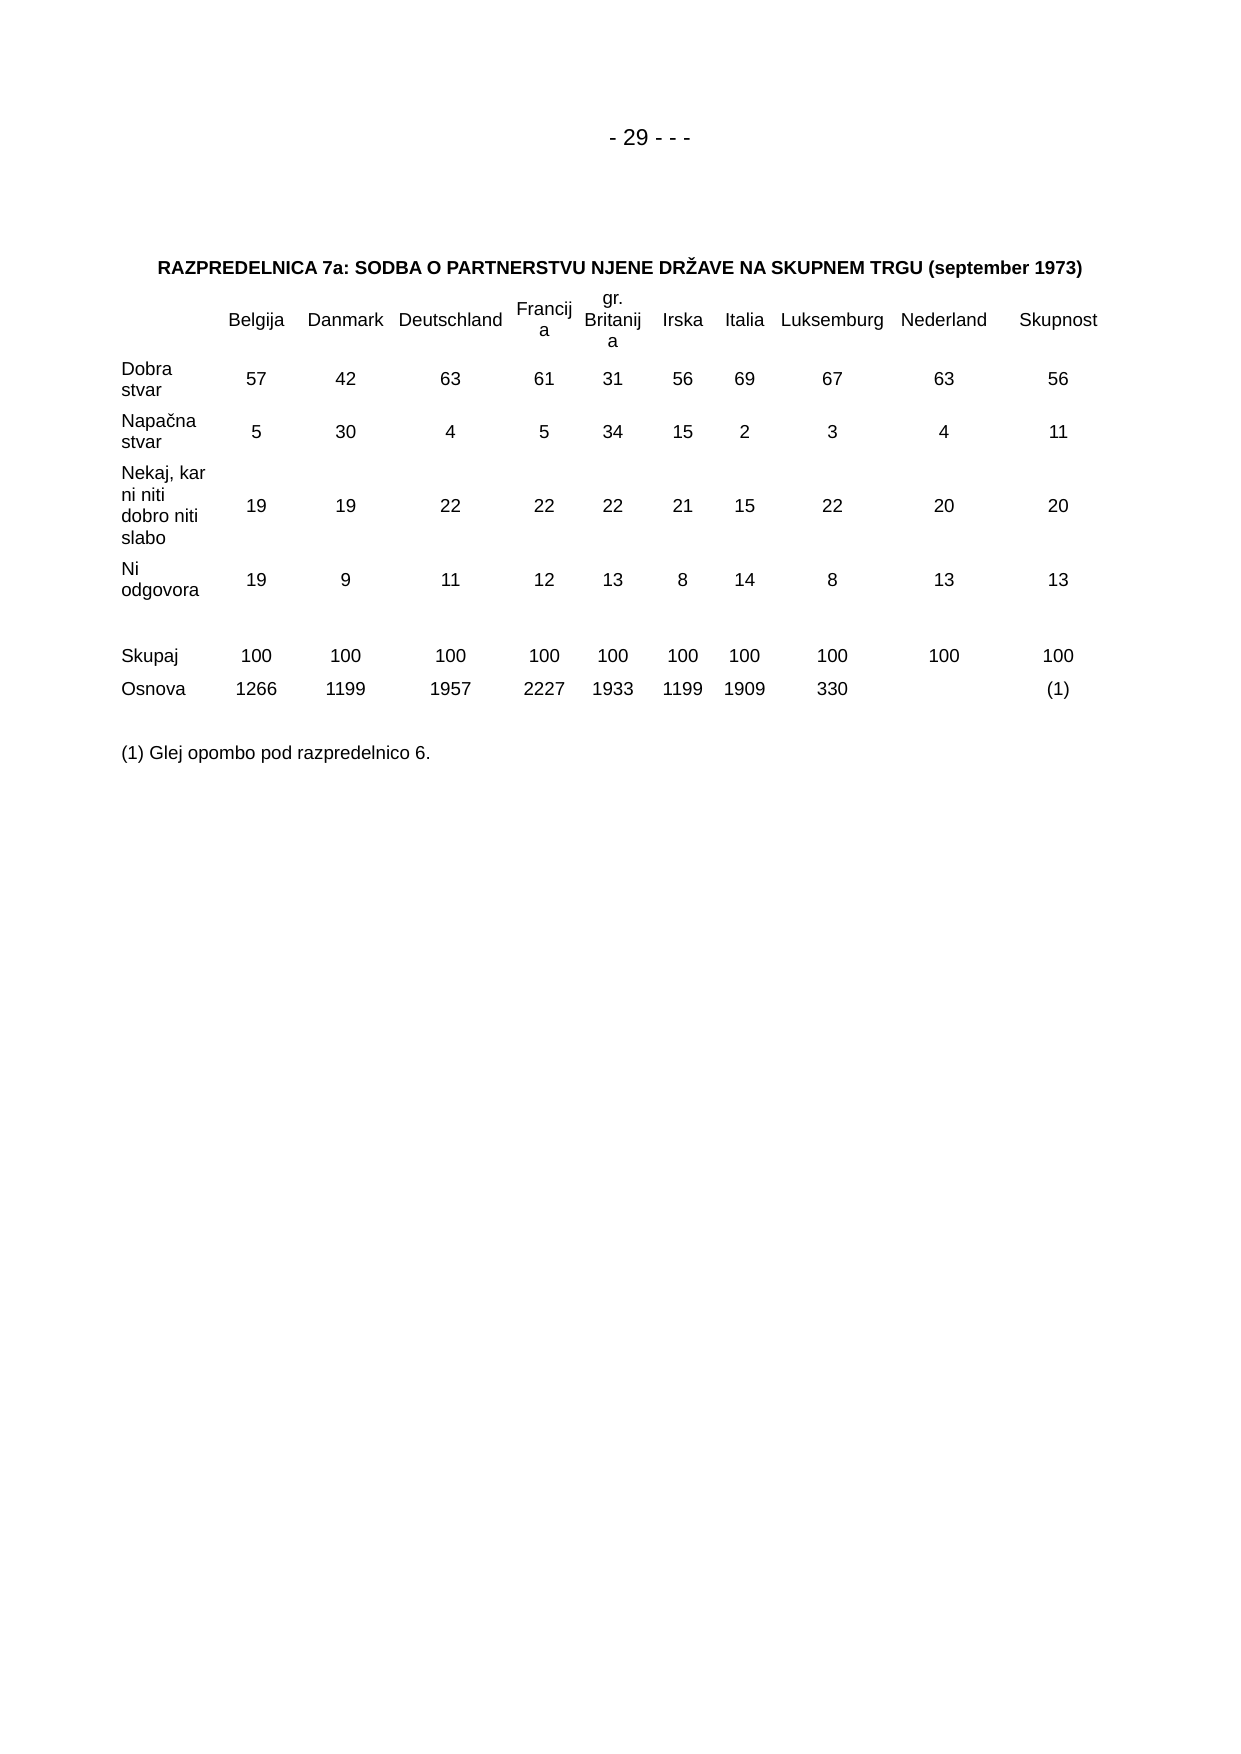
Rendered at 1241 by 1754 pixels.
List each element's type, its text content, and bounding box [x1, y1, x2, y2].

table_cell 13 [578, 551, 647, 607]
table_cell 12 [510, 551, 578, 607]
table_cell 1933 [578, 672, 647, 704]
table_cell 100 [771, 640, 893, 672]
table_cell 15 [718, 459, 771, 551]
table_cell 5 [212, 404, 300, 459]
table_cell 100 [894, 640, 994, 672]
table_cell 67 [771, 355, 893, 403]
table_cell 13 [894, 551, 994, 607]
table_cell Italia [718, 284, 771, 354]
table_cell [894, 672, 994, 704]
table_cell 8 [771, 551, 893, 607]
table_cell 15 [647, 404, 718, 459]
table_cell 42 [300, 355, 391, 403]
table_cell 19 [212, 551, 300, 607]
table_cell [510, 704, 578, 737]
table_cell Skupnost [994, 284, 1122, 354]
table_cell [212, 607, 300, 639]
table_cell 19 [212, 459, 300, 551]
table_cell 100 [391, 640, 510, 672]
table_cell 1199 [300, 672, 391, 704]
table_cell [994, 704, 1122, 737]
table_cell [212, 704, 300, 737]
table_header RAZPREDELNICA 7a: SODBA O PARTNERSTVU NJENE DRŽAVE NA SKUPNEM TRGU (september 1973) [118, 252, 1122, 284]
table_cell Belgija [212, 284, 300, 354]
table_cell Francija [510, 284, 578, 354]
table_cell [718, 607, 771, 639]
table_cell 22 [510, 459, 578, 551]
table_cell Nekaj, kar ni niti dobro niti slabo [118, 459, 212, 551]
table_cell 1957 [391, 672, 510, 704]
table_cell Skupaj [118, 640, 212, 672]
table_cell Deutschland [391, 284, 510, 354]
table_cell 22 [391, 459, 510, 551]
table_cell [300, 704, 391, 737]
table_cell 100 [300, 640, 391, 672]
table_cell 19 [300, 459, 391, 551]
table_cell (1) [994, 672, 1122, 704]
table_cell [894, 607, 994, 639]
table_cell 100 [212, 640, 300, 672]
table_cell [647, 607, 718, 639]
table_cell 20 [994, 459, 1122, 551]
table_cell 100 [578, 640, 647, 672]
table_cell 1199 [647, 672, 718, 704]
table_cell 22 [771, 459, 893, 551]
table_cell Nederland [894, 284, 994, 354]
table_cell [894, 704, 994, 737]
table_cell 100 [994, 640, 1122, 672]
table_cell 61 [510, 355, 578, 403]
table_cell 56 [647, 355, 718, 403]
table_cell [578, 704, 647, 737]
table_cell 330 [771, 672, 893, 704]
table_cell [118, 284, 212, 354]
table_cell [391, 704, 510, 737]
table_cell gr. Britanija [578, 284, 647, 354]
table_cell [118, 704, 212, 737]
table_cell 100 [510, 640, 578, 672]
table_cell [771, 704, 893, 737]
table_cell 30 [300, 404, 391, 459]
table_cell 4 [894, 404, 994, 459]
table_cell 3 [771, 404, 893, 459]
table_cell [718, 704, 771, 737]
table_cell Dobra stvar [118, 355, 212, 403]
table_cell [391, 607, 510, 639]
table_cell 5 [510, 404, 578, 459]
table_cell 2 [718, 404, 771, 459]
table_cell 56 [994, 355, 1122, 403]
table_cell 14 [718, 551, 771, 607]
table_cell 69 [718, 355, 771, 403]
table_cell [578, 607, 647, 639]
table_cell 8 [647, 551, 718, 607]
table_cell 57 [212, 355, 300, 403]
table_cell 100 [718, 640, 771, 672]
table_cell 13 [994, 551, 1122, 607]
table_cell 21 [647, 459, 718, 551]
table_cell Irska [647, 284, 718, 354]
table_cell 1266 [212, 672, 300, 704]
table_cell 63 [391, 355, 510, 403]
table_cell [510, 607, 578, 639]
table_cell 11 [391, 551, 510, 607]
table_cell [647, 704, 718, 737]
table_cell (1) Glej opombo pod razpredelnico 6. [118, 737, 1122, 769]
table_cell 63 [894, 355, 994, 403]
table_cell Ni odgovora [118, 551, 212, 607]
table_cell 1909 [718, 672, 771, 704]
table_cell 31 [578, 355, 647, 403]
table_cell Napačna stvar [118, 404, 212, 459]
table_cell Danmark [300, 284, 391, 354]
table_cell Luksemburg [771, 284, 893, 354]
table_cell 2227 [510, 672, 578, 704]
table_cell 34 [578, 404, 647, 459]
table_cell [771, 607, 893, 639]
table_cell [994, 607, 1122, 639]
table_cell [118, 607, 212, 639]
table_cell 11 [994, 404, 1122, 459]
table_cell [300, 607, 391, 639]
table_cell 9 [300, 551, 391, 607]
table_cell 100 [647, 640, 718, 672]
table_cell 22 [578, 459, 647, 551]
table_cell Osnova [118, 672, 212, 704]
table_cell 20 [894, 459, 994, 551]
table_cell 4 [391, 404, 510, 459]
